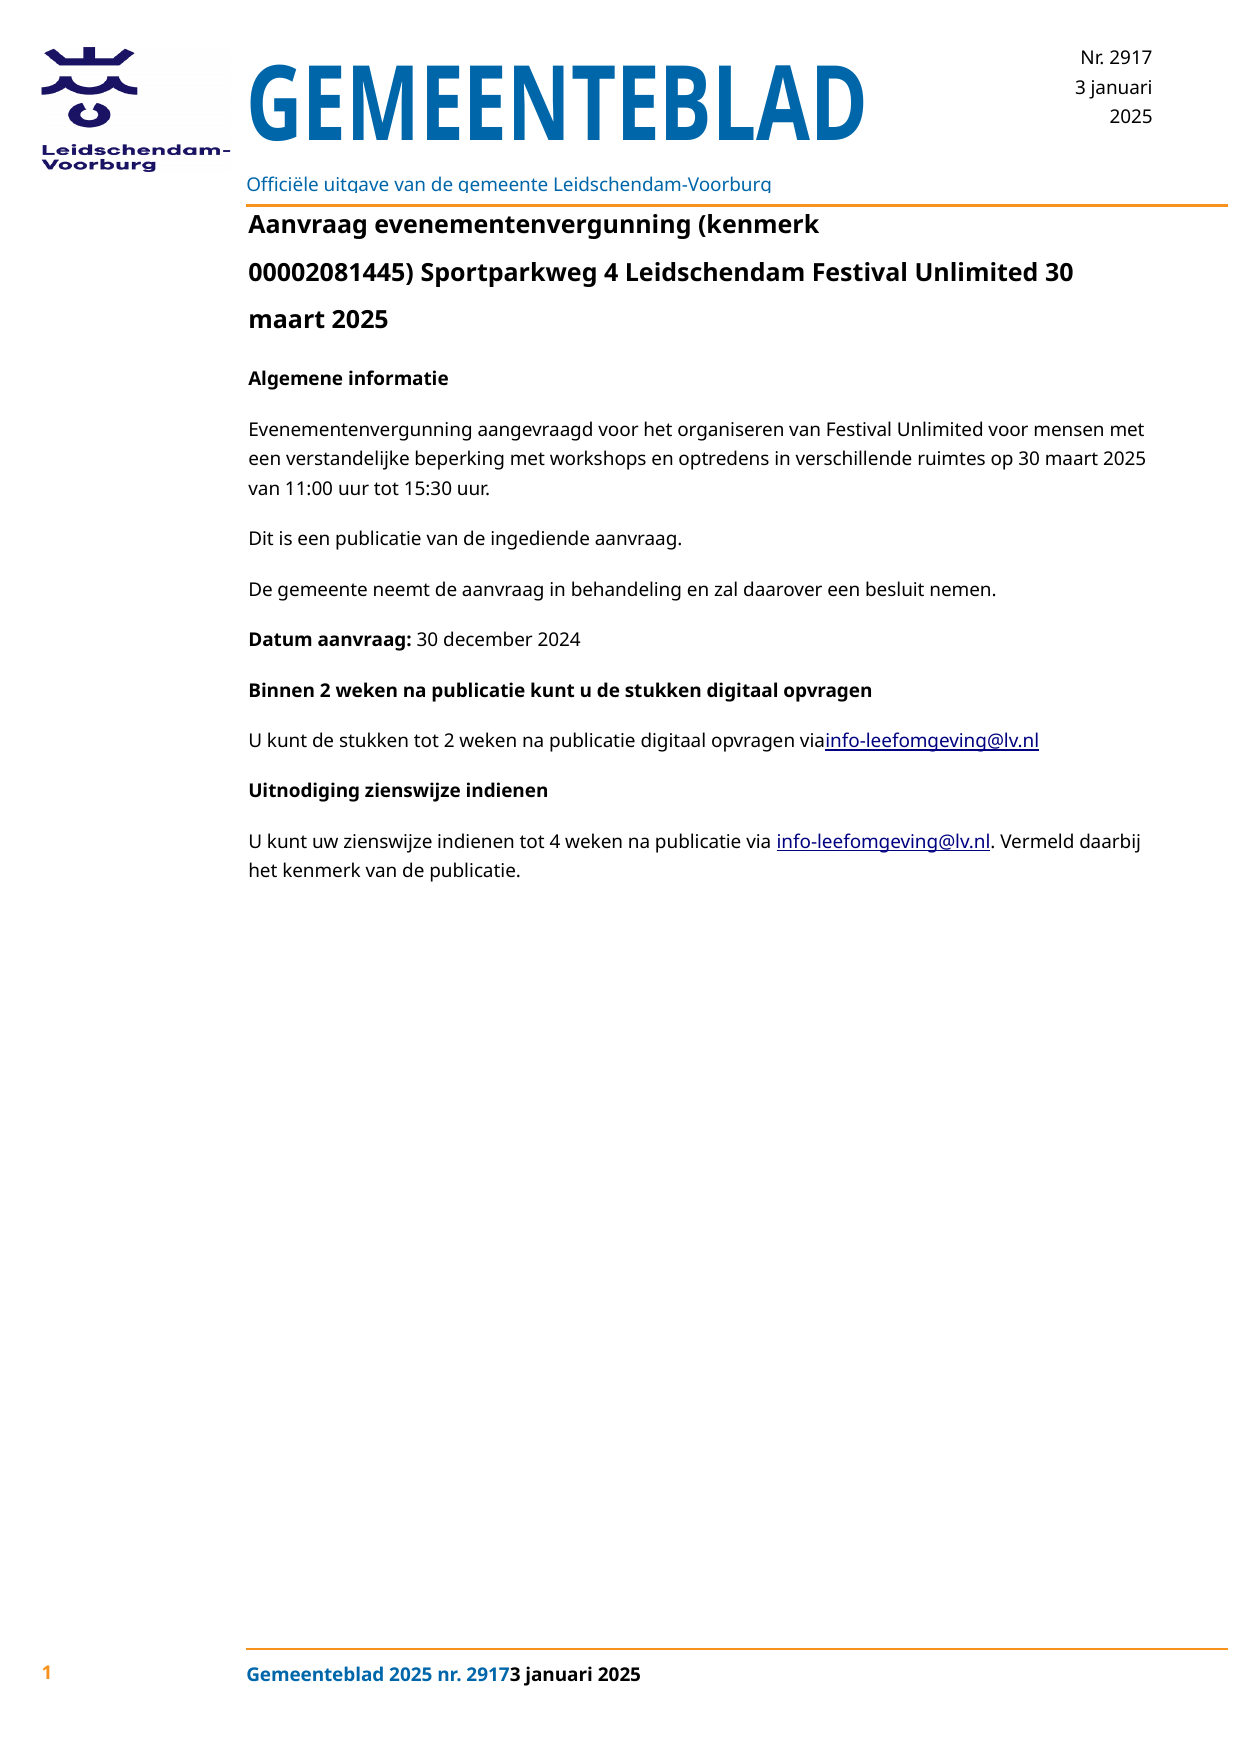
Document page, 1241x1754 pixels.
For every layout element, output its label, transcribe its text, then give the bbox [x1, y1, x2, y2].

text Binnen 2 weken na publicatie kunt u de stukken digitaal opvragen [248, 677, 1152, 702]
text Uitnodiging zienswijze indienen [248, 778, 1152, 803]
text U kunt uw zienswijze indienen tot 4 weken na publicatie via info-leefomgeving@lv.nl. Vermeld daarbij het kenmerk van de publicatie. [248, 828, 1152, 883]
text U kunt de stukken tot 2 weken na publicatie digitaal opvragen viainfo-leefomgeving@lv.nl [248, 727, 1152, 753]
text Dit is een publicatie van de ingediende aanvraag. [248, 526, 1152, 551]
text Aanvraag evenementenvergunning (kenmerk 00002081445) Sportparkweg 4 Leidschendam Festival Unlimited 30 maart 2025 [248, 207, 1152, 336]
picture [41, 47, 231, 172]
text Evenementenvergunning aangevraagd voor het organiseren van Festival Unlimited voor mensen met een verstandelijke beperking met workshops en optredens in verschillende ruimtes op 30 maart 2025 van 11:00 uur tot 15:30 uur. [248, 416, 1152, 501]
text De gemeente neemt de aanvraag in behandeling en zal daarover een besluit nemen. [248, 576, 1152, 602]
text Datum aanvraag: 30 december 2024 [248, 626, 1152, 652]
text Algemene informatie [248, 366, 1152, 391]
